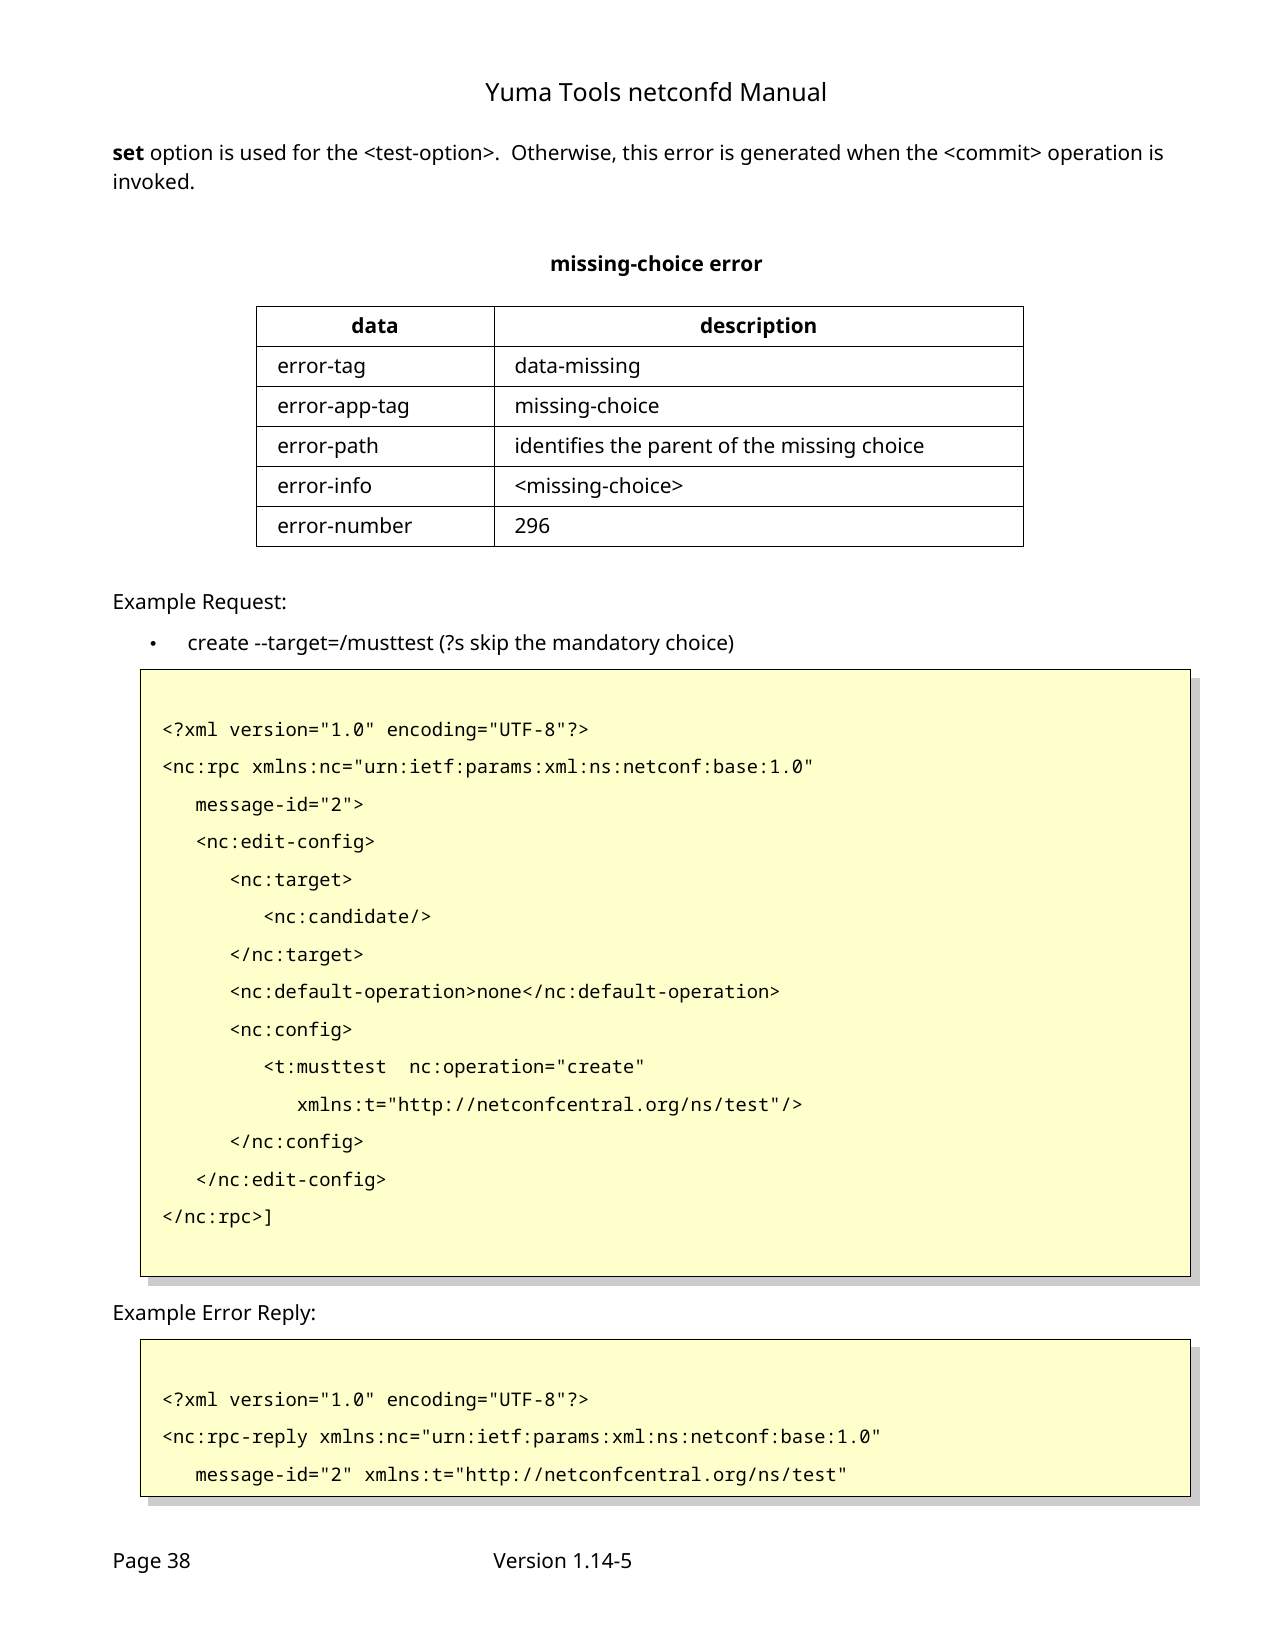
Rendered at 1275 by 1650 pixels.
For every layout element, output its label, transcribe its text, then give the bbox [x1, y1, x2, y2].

table_header description [495, 307, 1023, 346]
text <?xml version="1.0" encoding="UTF-8"?> [141, 706, 1190, 742]
table_cell error-info [257, 467, 494, 506]
text <nc:rpc xmlns:nc="urn:ietf:params:xml:ns:netconf:base:1.0" [141, 744, 1190, 779]
text Example Request: [112, 587, 1200, 615]
table_cell identifies the parent of the missing choice [495, 427, 1023, 466]
text </nc:config> [141, 1119, 1190, 1154]
text <nc:config> [141, 1006, 1190, 1042]
table_cell <missing-choice> [495, 467, 1023, 506]
table_cell missing-choice [495, 387, 1023, 426]
subtitle missing-choice error [127, 249, 1185, 277]
text <nc:edit-config> [141, 819, 1190, 854]
table_cell error-tag [257, 347, 494, 386]
text message-id="2"> [141, 781, 1190, 817]
table_cell 296 [495, 507, 1023, 546]
table_header data [257, 307, 494, 346]
list create --target=/musttest (?s skip the mandatory choice) [150, 628, 1200, 656]
text <nc:default-operation>none</nc:default-operation> [141, 969, 1190, 1004]
text xmlns:t="http://netconfcentral.org/ns/test"/> [141, 1081, 1190, 1117]
table_cell error-number [257, 507, 494, 546]
text <?xml version="1.0" encoding="UTF-8"?> [141, 1376, 1190, 1412]
table_cell error-path [257, 427, 494, 466]
text <nc:candidate/> [141, 894, 1190, 929]
text Example Error Reply: [112, 1298, 1200, 1326]
text <nc:target> [141, 856, 1190, 892]
text <nc:rpc-reply xmlns:nc="urn:ietf:params:xml:ns:netconf:base:1.0" [141, 1413, 1190, 1449]
text </nc:rpc>] [141, 1194, 1190, 1229]
text set option is used for the <test-option>. Otherwise, this error is generated when the <commit> operation is invoked. [112, 138, 1200, 195]
text <t:musttest nc:operation="create" [141, 1044, 1190, 1079]
table_cell data-missing [495, 347, 1023, 386]
text message-id="2" xmlns:t="http://netconfcentral.org/ns/test" [141, 1451, 1190, 1496]
text </nc:target> [141, 931, 1190, 967]
table_cell error-app-tag [257, 387, 494, 426]
text </nc:edit-config> [141, 1156, 1190, 1192]
